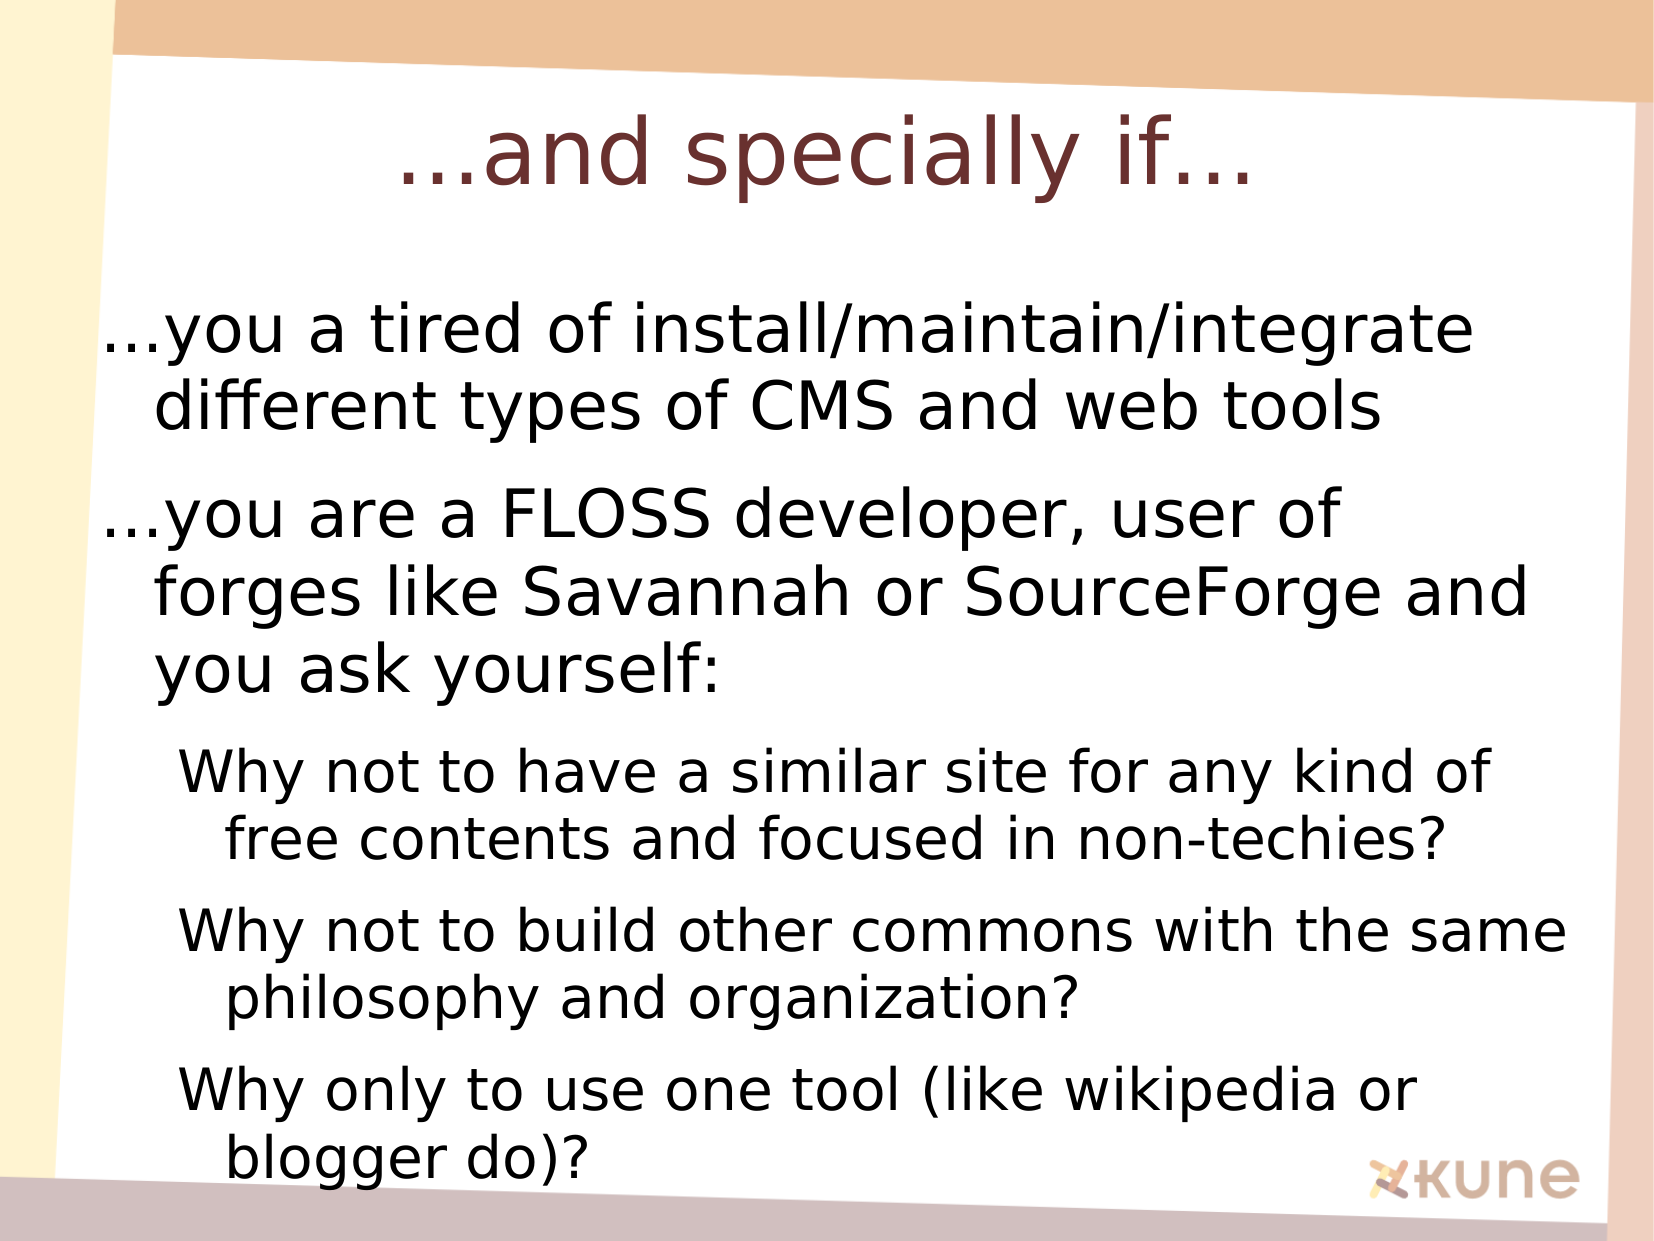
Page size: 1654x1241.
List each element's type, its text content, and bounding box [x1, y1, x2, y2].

title ...and specially if... [82, 56, 1571, 250]
picture [0, 0, 1654, 1241]
list ...you a tired of install/maintain/integrate different types of CMS and web tools ...you are a FLOSS developer, user of forges like Savannah or SourceForge and you ask yourself: Why not to have a similar site for any kind of free contents and focused in non-techies? Why not to build other commons with the same philosophy and organization? Why only to use one tool (like wikipedia or blogger do)? [82, 290, 1571, 1192]
